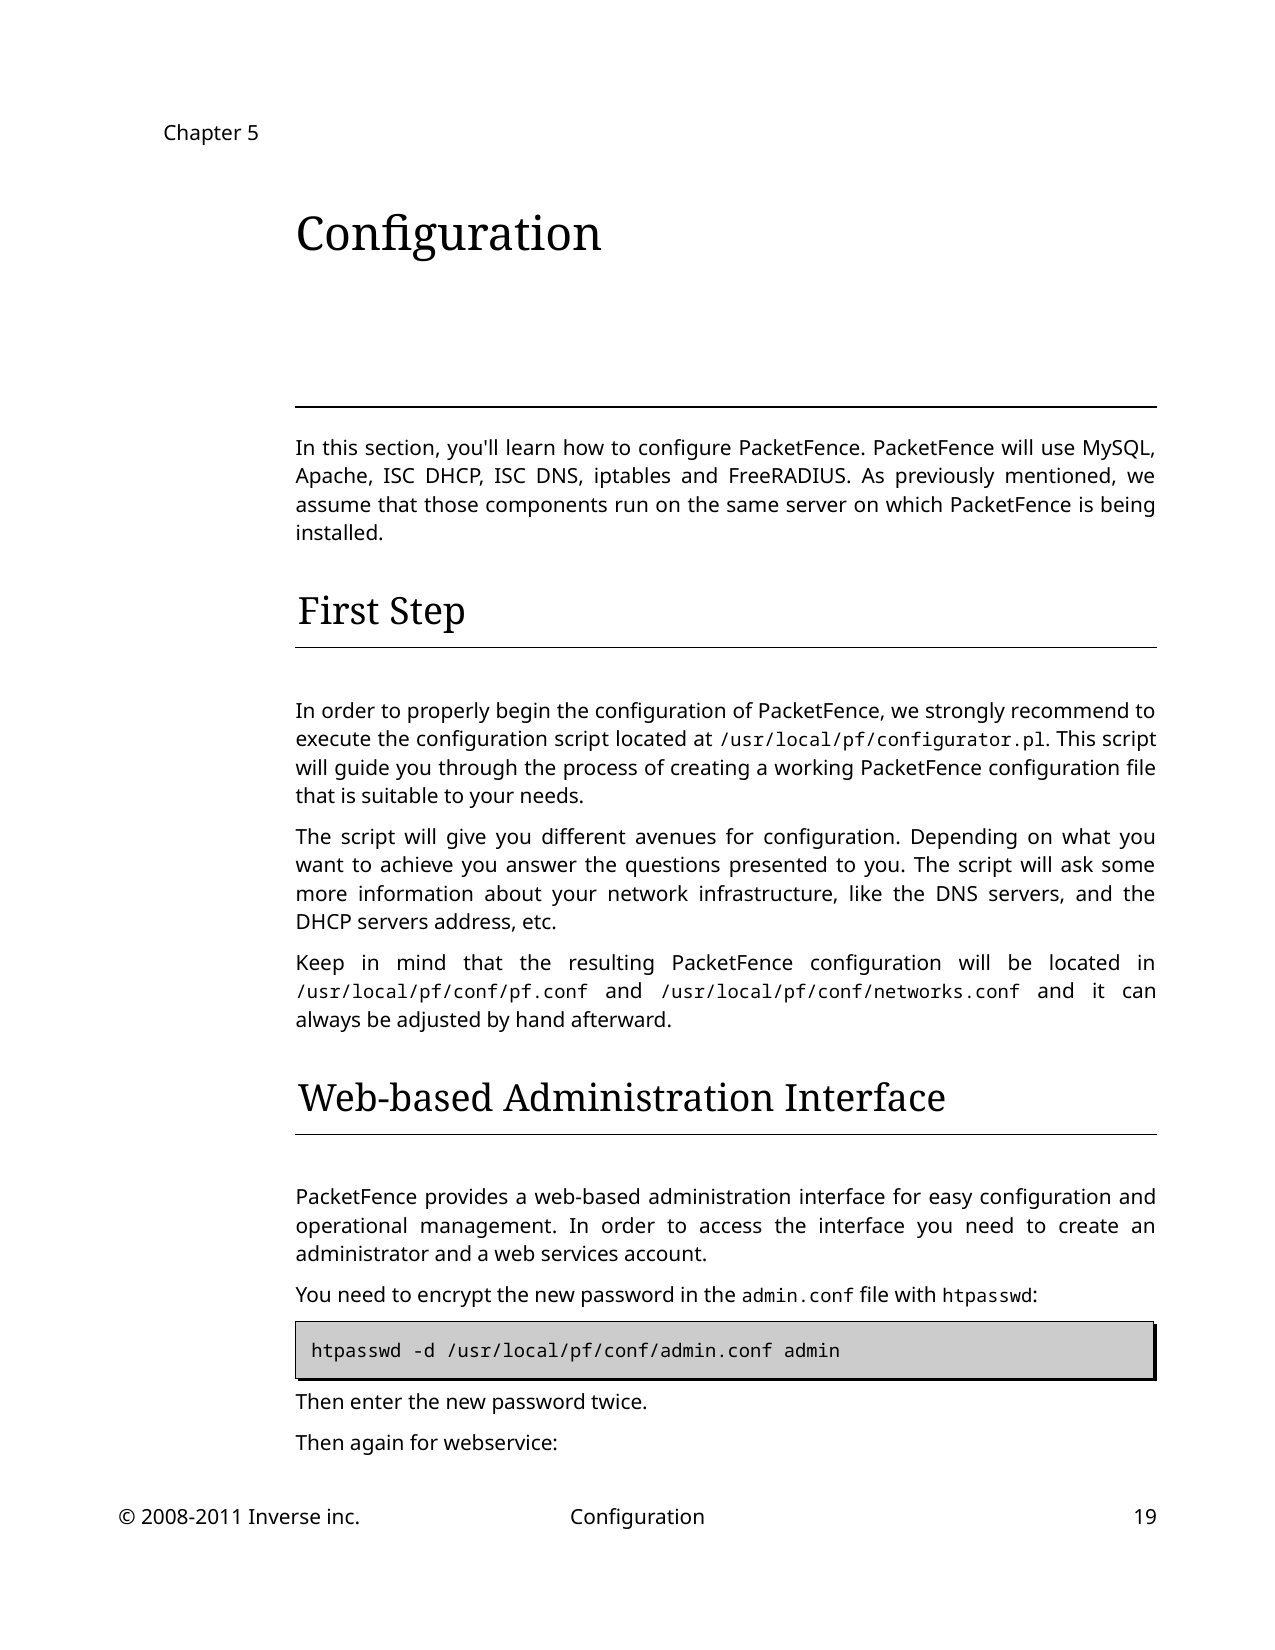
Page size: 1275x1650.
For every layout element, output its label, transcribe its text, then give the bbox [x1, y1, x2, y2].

text You need to encrypt the new password in the admin.conf file with htpasswd: [295, 1280, 1157, 1309]
text Then again for webservice: [295, 1428, 1157, 1457]
text In this section, you'll learn how to configure PacketFence. PacketFence will use MySQL, Apache, ISC DHCP, ISC DNS, iptables and FreeRADIUS. As previously mentioned, we assume that those components run on the same server on which PacketFence is being installed. [295, 433, 1157, 547]
subtitle First Step [295, 584, 1157, 647]
subtitle Web-based Administration Interface [295, 1071, 1157, 1134]
text Keep in mind that the resulting PacketFence configuration will be located in /usr/local/pf/conf/pf.conf and /usr/local/pf/conf/networks.conf and it can always be adjusted by hand afterward. [295, 948, 1157, 1033]
text The script will give you different avenues for configuration. Depending on what you want to achieve you answer the questions presented to you. The script will ask some more information about your network infrastructure, like the DNS servers, and the DHCP servers address, etc. [295, 822, 1157, 936]
text In order to properly begin the configuration of PacketFence, we strongly recommend to execute the configuration script located at /usr/local/pf/configurator.pl. This script will guide you through the process of creating a working PacketFence configuration file that is suitable to your needs. [295, 696, 1157, 809]
text Then enter the new password twice. [295, 1387, 1157, 1416]
text htpasswd -d /usr/local/pf/conf/admin.conf admin [296, 1322, 1153, 1378]
subtitle Configuration [295, 201, 1157, 406]
text PacketFence provides a web-based administration interface for easy configuration and operational management. In order to access the interface you need to create an administrator and a web services account. [295, 1182, 1157, 1268]
